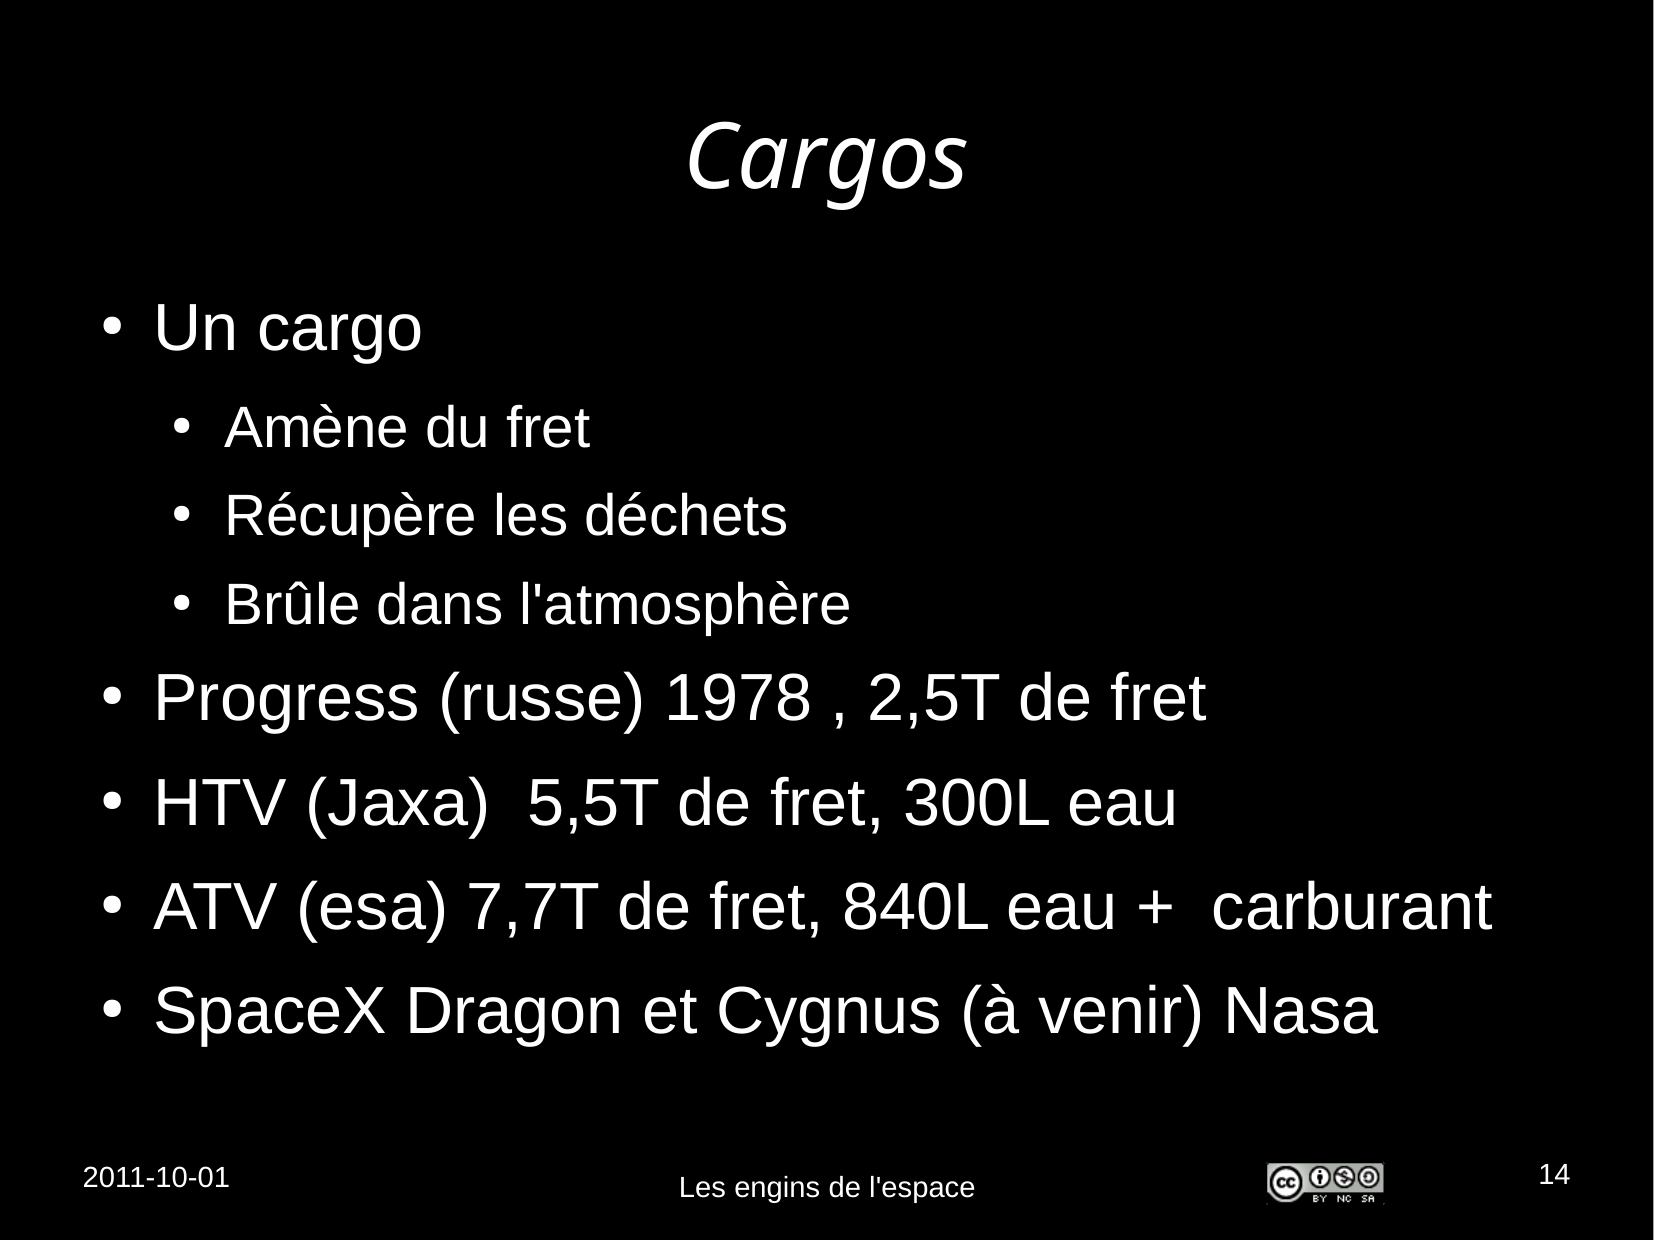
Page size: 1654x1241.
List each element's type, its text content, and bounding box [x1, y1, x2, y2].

title Cargos [82, 56, 1571, 250]
list Un cargo Amène du fret Récupère les déchets Brûle dans l'atmosphère Progress (russe) 1978 , 2,5T de fret HTV (Jaxa) 5,5T de fret, 300L eau ATV (esa) 7,7T de fret, 840L eau + carburant SpaceX Dragon et Cygnus (à venir) Nasa [82, 290, 1571, 1109]
picture [1266, 1162, 1385, 1205]
